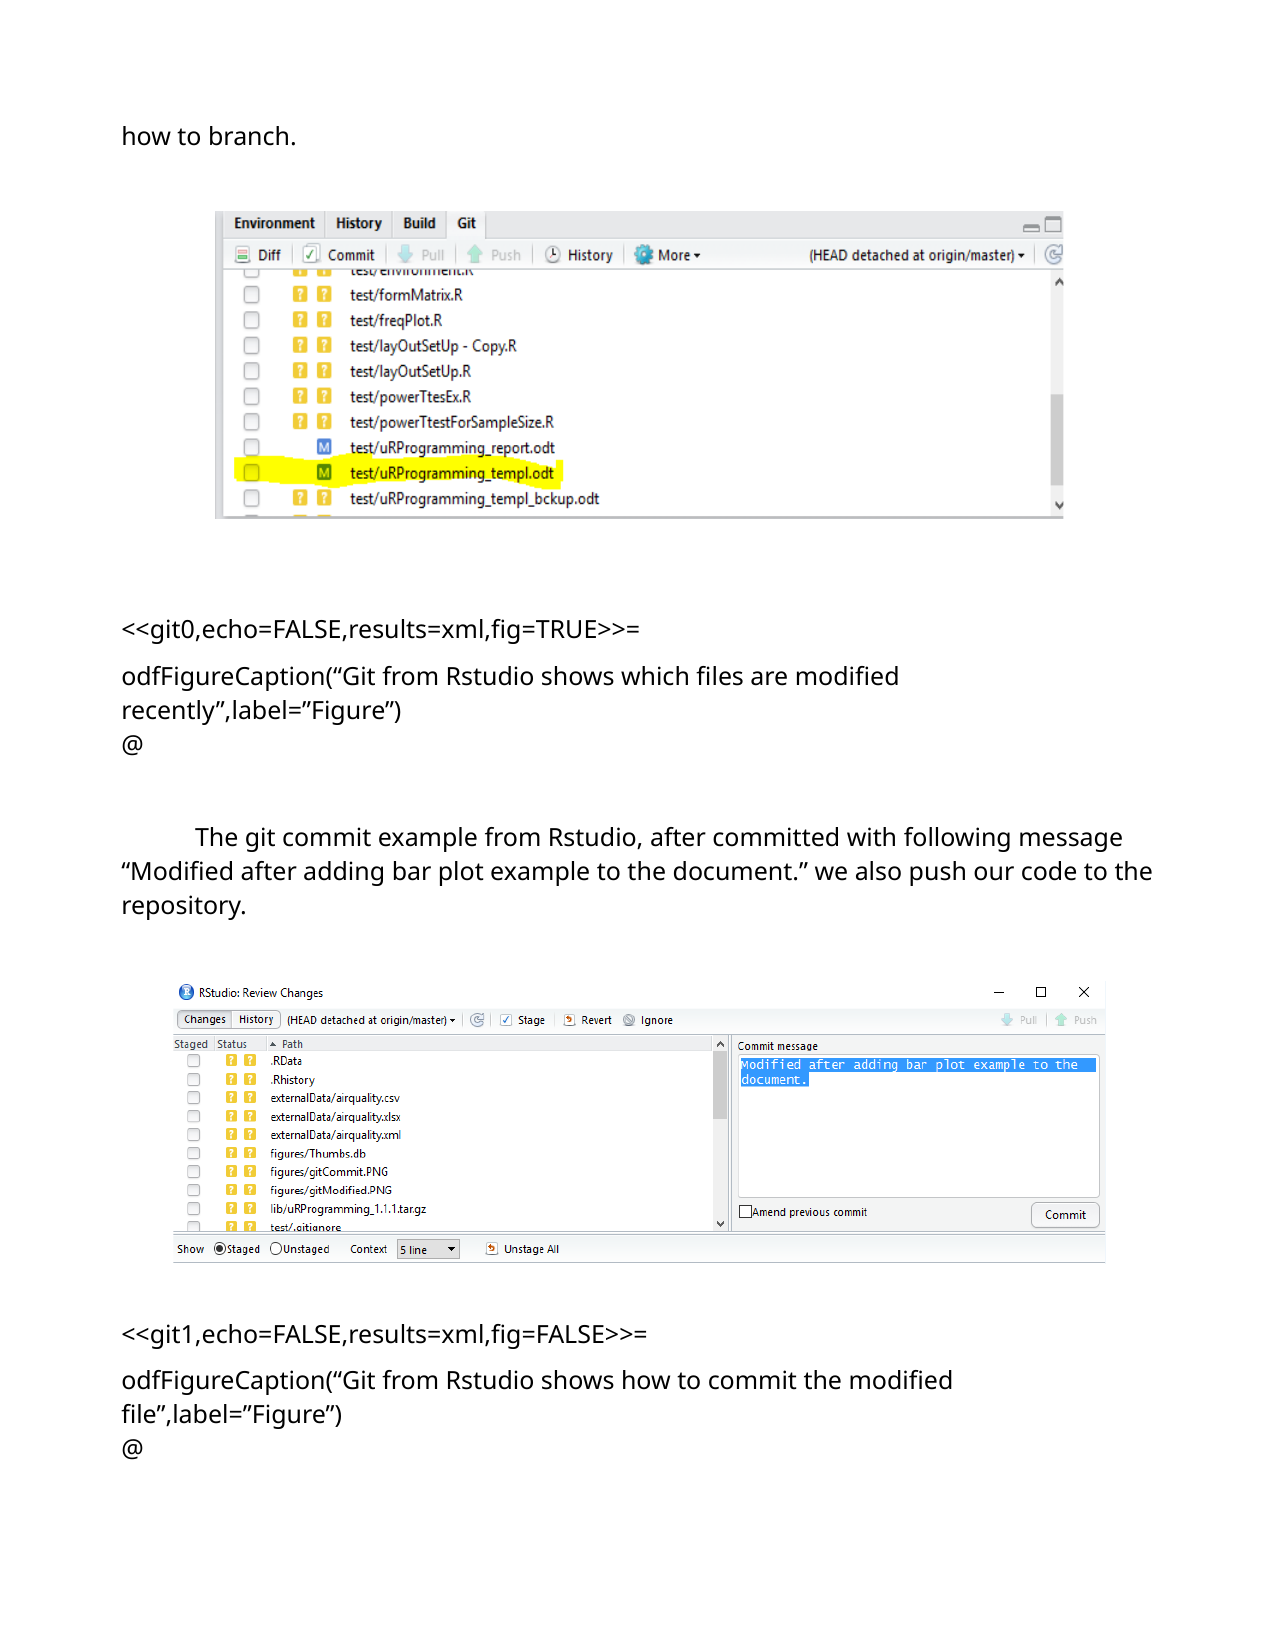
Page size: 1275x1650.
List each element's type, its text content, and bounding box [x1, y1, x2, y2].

picture [173, 981, 1106, 1264]
text @ [121, 727, 1158, 761]
text odfFigureCaption(“Git from Rstudio shows how to commit the modified file”,label=”Figure”) [121, 1363, 1158, 1431]
text @ [121, 1431, 1158, 1465]
text how to branch. [121, 118, 1158, 152]
text odfFigureCaption(“Git from Rstudio shows which files are modified recently”,label=”Figure”) [121, 658, 1158, 727]
text The git commit example from Rstudio, after committed with following message “Modified after adding bar plot example to the document.” we also push our code to the repository. [121, 820, 1158, 922]
picture [215, 211, 1064, 519]
text <<git0,echo=FALSE,results=xml,fig=TRUE>>= [121, 612, 1158, 646]
text <<git1,echo=FALSE,results=xml,fig=FALSE>>= [121, 1316, 1158, 1350]
